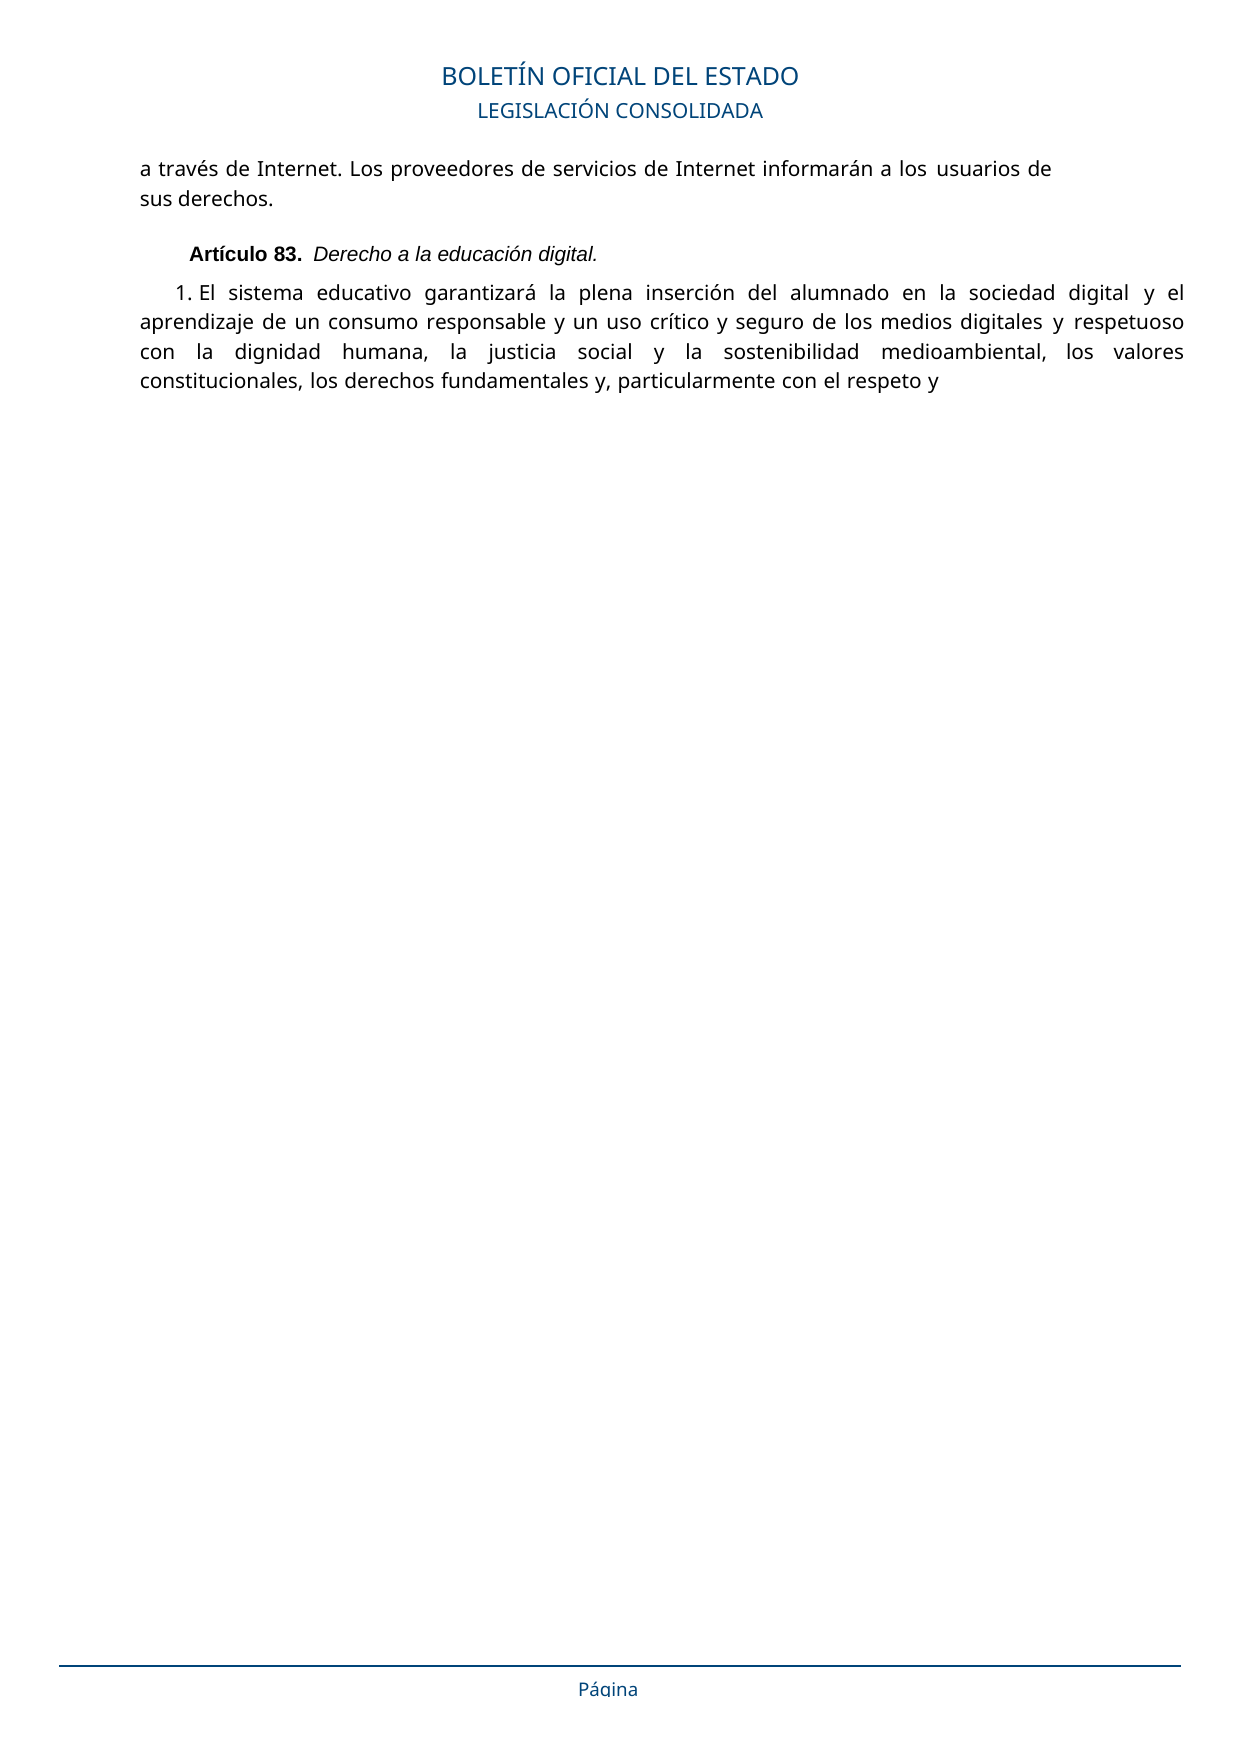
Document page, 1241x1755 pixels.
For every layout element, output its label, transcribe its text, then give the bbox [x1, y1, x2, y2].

list El sistema educativo garantizará la plena inserción del alumnado en la sociedad digital y el aprendizaje de un consumo responsable y un uso crítico y seguro de los medios digitales y respetuoso con la dignidad humana, la justicia social y la sostenibilidad medioambiental, los valores constitucionales, los derechos fundamentales y, particularmente con el respeto y [139, 278, 1184, 394]
text Artículo 83. Derecho a la educación digital. [189, 242, 1184, 266]
text a través de Internet. Los proveedores de servicios de Internet informarán a los usuarios de sus derechos. [139, 154, 1052, 212]
